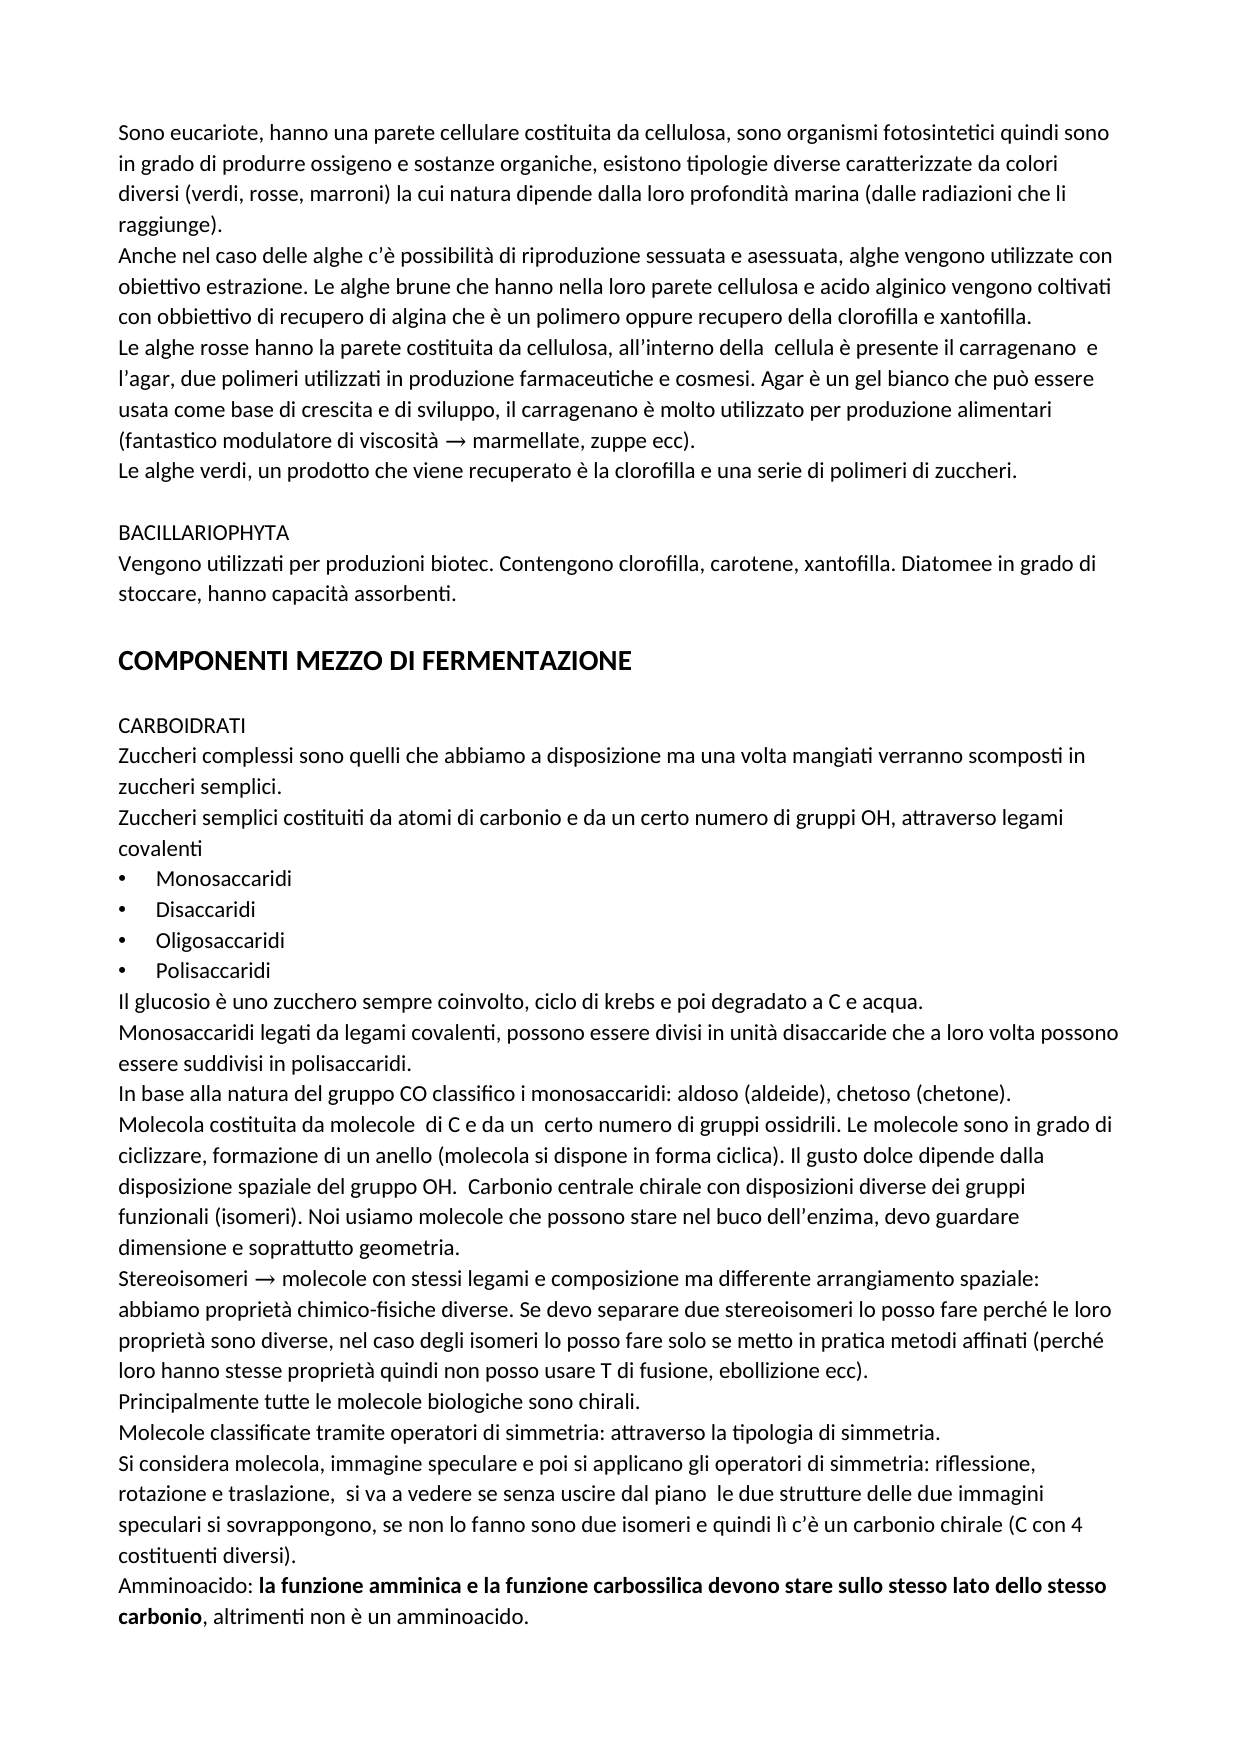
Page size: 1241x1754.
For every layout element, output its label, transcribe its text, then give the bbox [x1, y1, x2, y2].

list Polisaccaridi [81, 957, 1152, 985]
list Disaccaridi [81, 895, 1152, 923]
list Oligosaccaridi [81, 926, 1152, 954]
text Il glucosio è uno zucchero sempre coinvolto, ciclo di krebs e poi degradato a C e acqua. Monosaccaridi legati da legami covalenti, possono essere divisi in unità disaccaride che a loro volta possono essere suddivisi in polisaccaridi. In base alla natura del gruppo CO classifico i monosaccaridi: aldoso (aldeide), chetoso (chetone). Molecola costituita da molecole di C e da un certo numero di gruppi ossidrili. Le molecole sono in grado di ciclizzare, formazione di un anello (molecola si dispone in forma ciclica). Il gusto dolce dipende dalla disposizione spaziale del gruppo OH. Carbonio centrale chirale con disposizioni diverse dei gruppi funzionali (isomeri). Noi usiamo molecole che possono stare nel buco dell’enzima, devo guardare dimensione e soprattutto geometria. Stereoisomeri → molecole con stessi legami e composizione ma differente arrangiamento spaziale: abbiamo proprietà chimico-fisiche diverse. Se devo separare due stereoisomeri lo posso fare perché le loro proprietà sono diverse, nel caso degli isomeri lo posso fare solo se metto in pratica metodi affinati (perché loro hanno stesse proprietà quindi non posso usare T di fusione, ebollizione ecc). Principalmente tutte le molecole biologiche sono chirali. Molecole classificate tramite operatori di simmetria: attraverso la tipologia di simmetria. Si considera molecola, immagine speculare e poi si applicano gli operatori di simmetria: riflessione, rotazione e traslazione, si va a vedere se senza uscire dal piano le due strutture delle due immagini speculari si sovrappongono, se non lo fanno sono due isomeri e quindi lì c’è un carbonio chirale (C con 4 costituenti diversi). Amminoacido: la funzione amminica e la funzione carbossilica devono stare sullo stesso lato dello stesso carbonio, altrimenti non è un amminoacido. [118, 987, 1122, 1630]
text Sono eucariote, hanno una parete cellulare costituita da cellulosa, sono organismi fotosintetici quindi sono in grado di produrre ossigeno e sostanze organiche, esistono tipologie diverse caratterizzate da colori diversi (verdi, rosse, marroni) la cui natura dipende dalla loro profondità marina (dalle radiazioni che li raggiunge). Anche nel caso delle alghe c’è possibilità di riproduzione sessuata e asessuata, alghe vengono utilizzate con obiettivo estrazione. Le alghe brune che hanno nella loro parete cellulosa e acido alginico vengono coltivati con obbiettivo di recupero di algina che è un polimero oppure recupero della clorofilla e xantofilla. Le alghe rosse hanno la parete costituita da cellulosa, all’interno della cellula è presente il carragenano e l’agar, due polimeri utilizzati in produzione farmaceutiche e cosmesi. Agar è un gel bianco che può essere usata come base di crescita e di sviluppo, il carragenano è molto utilizzato per produzione alimentari (fantastico modulatore di viscosità → marmellate, zuppe ecc). Le alghe verdi, un prodotto che viene recuperato è la clorofilla e una serie di polimeri di zuccheri. BACILLARIOPHYTA Vengono utilizzati per produzioni biotec. Contengono clorofilla, carotene, xantofilla. Diatomee in grado di stoccare, hanno capacità assorbenti. COMPONENTI MEZZO DI FERMENTAZIONE CARBOIDRATI Zuccheri complessi sono quelli che abbiamo a disposizione ma una volta mangiati verranno scomposti in zuccheri semplici. Zuccheri semplici costituiti da atomi di carbonio e da un certo numero di gruppi OH, attraverso legami covalenti [118, 118, 1122, 862]
list Monosaccaridi [81, 864, 1152, 892]
